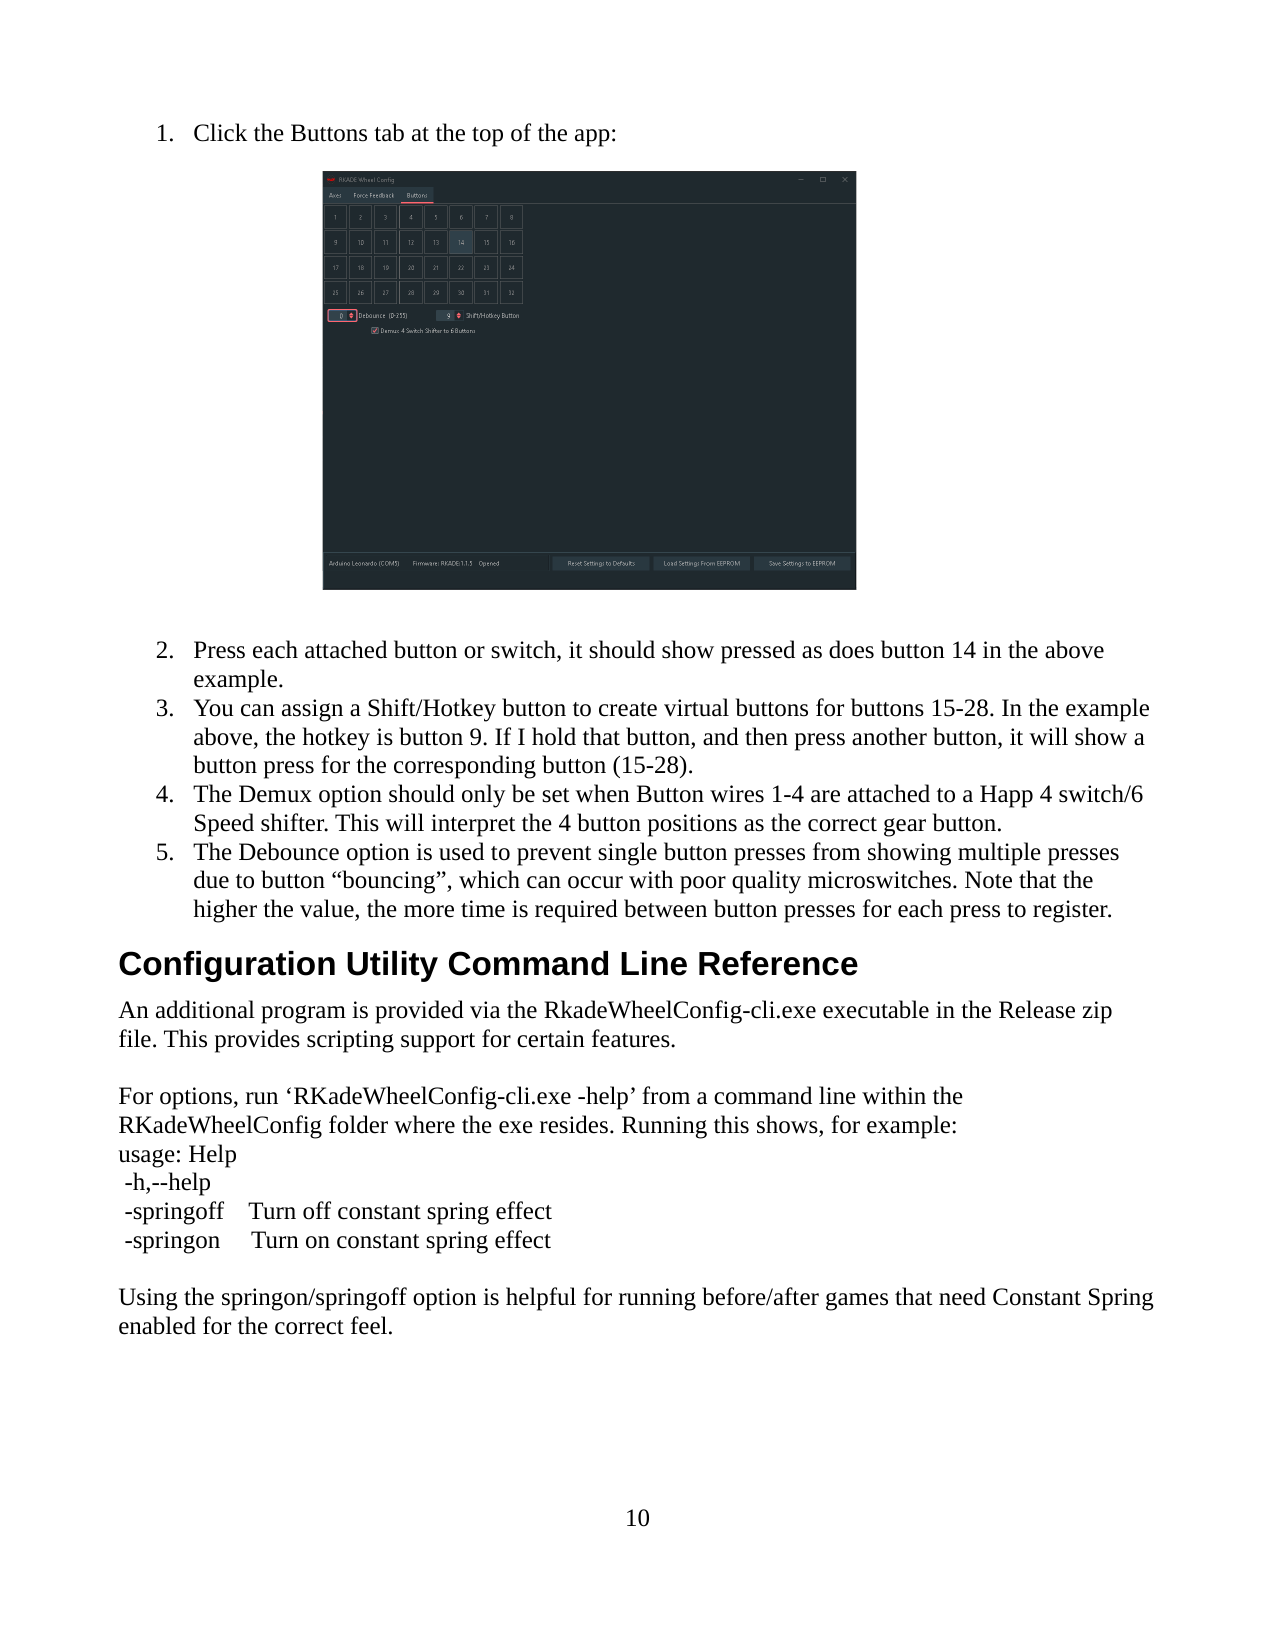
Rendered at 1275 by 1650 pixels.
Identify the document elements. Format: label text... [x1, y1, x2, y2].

text -springoff Turn off constant spring effect [118, 1196, 1157, 1225]
list You can assign a Shift/Hotkey button to create virtual buttons for buttons 15-28. In the example above, the hotkey is button 9. If I hold that button, and then press another button, it will show a button press for the corresponding button (15-28). [156, 693, 1157, 779]
list The Demux option should only be set when Button wires 1-4 are attached to a Happ 4 switch/6 Speed shifter. This will interpret the 4 button positions as the correct gear button. [156, 779, 1157, 837]
text Using the springon/springoff option is helpful for running before/after games that need Constant Spring enabled for the correct feel. [118, 1282, 1157, 1340]
text -springon Turn on constant spring effect [118, 1225, 1157, 1254]
list Press each attached button or switch, it should show pressed as does button 14 in the above example. [156, 636, 1157, 693]
text For options, run ‘RKadeWheelConfig-cli.exe -help’ from a command line within the RKadeWheelConfig folder where the exe resides. Running this shows, for example: [118, 1081, 1157, 1139]
text usage: Help [118, 1139, 1157, 1167]
text An additional program is provided via the RkadeWheelConfig-cli.exe executable in the Release zip file. This provides scripting support for certain features. [118, 995, 1157, 1052]
text -h,--help [118, 1167, 1157, 1196]
subtitle Configuration Utility Command Line Reference [118, 944, 1157, 982]
list The Debounce option is used to prevent single button presses from showing multiple presses due to button “bouncing”, which can occur with poor quality microswitches. Note that the higher the value, the more time is required between button presses for each press to register. [156, 837, 1157, 923]
list Click the Buttons tab at the top of the app: [156, 118, 1157, 636]
picture [322, 171, 860, 591]
